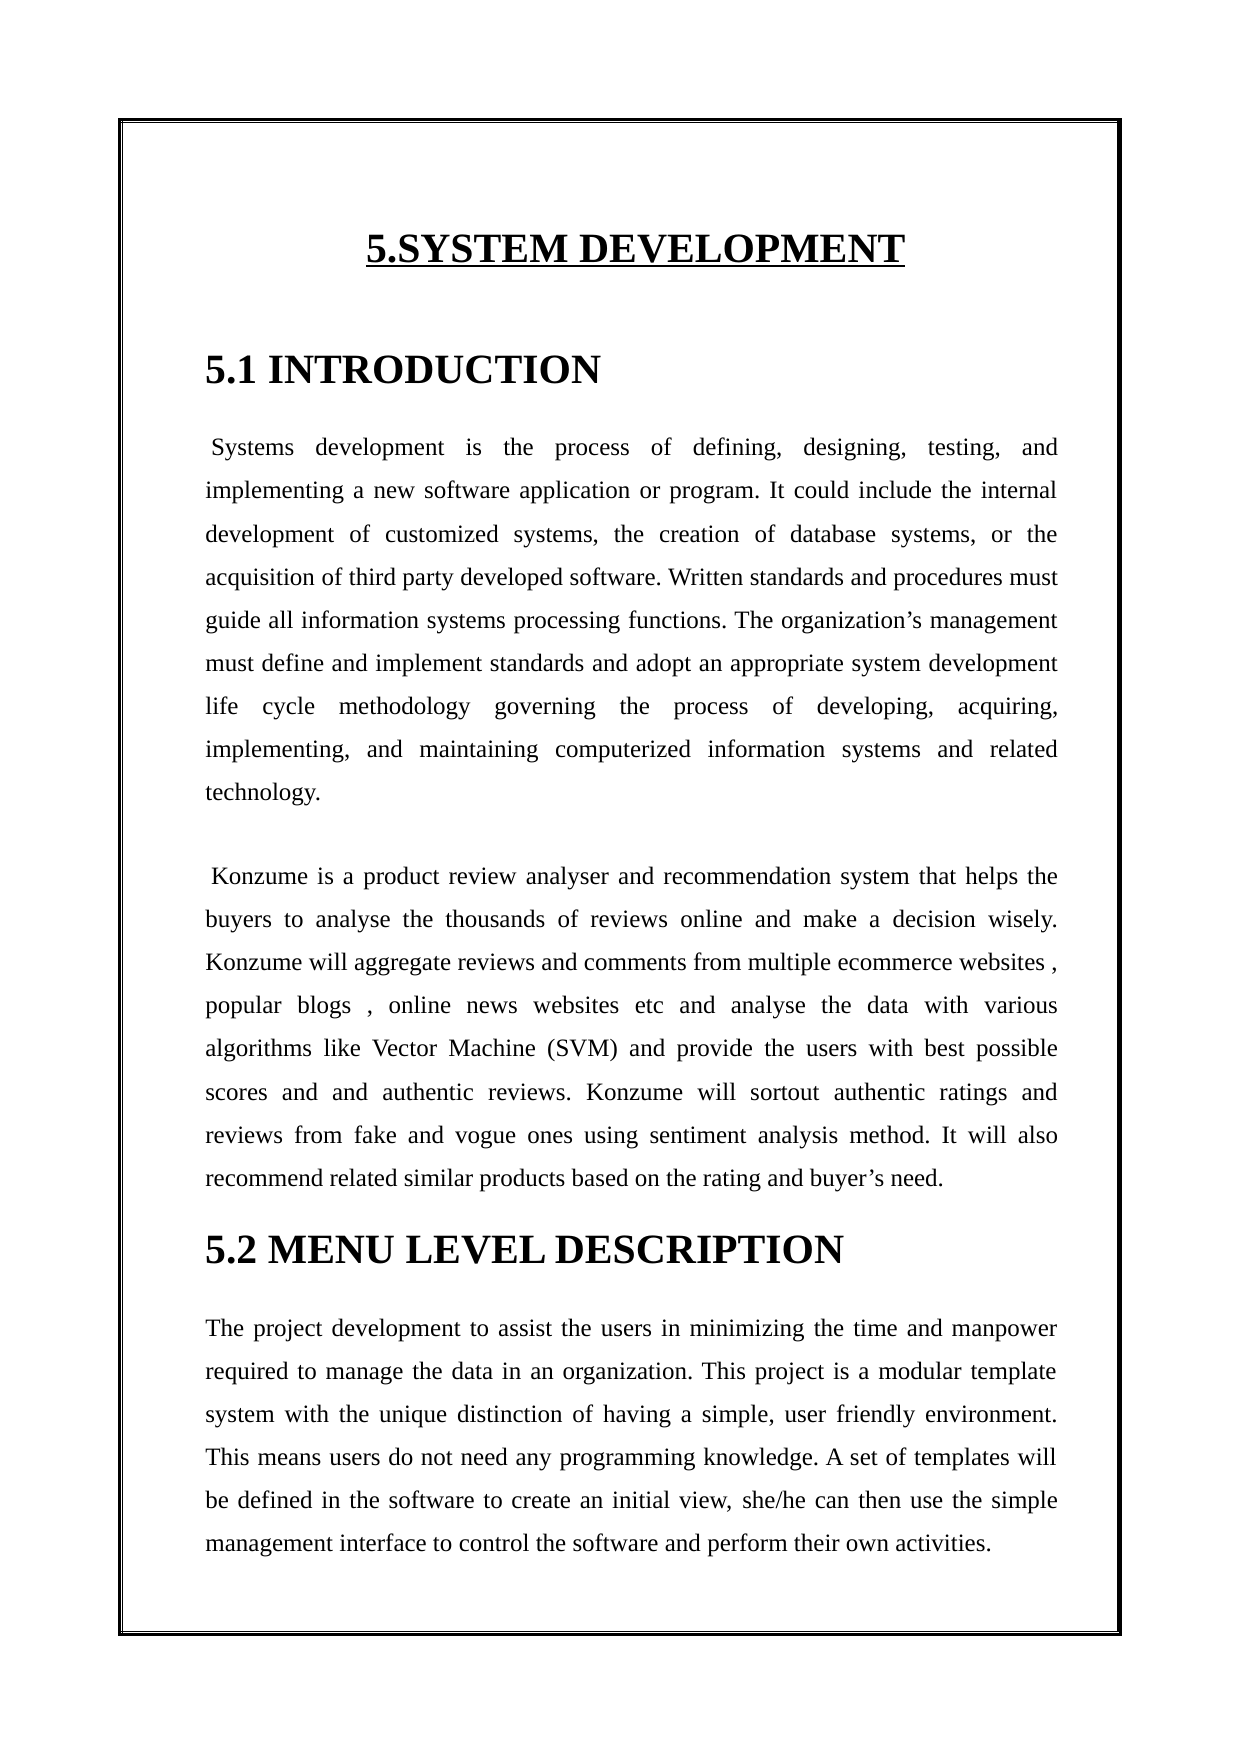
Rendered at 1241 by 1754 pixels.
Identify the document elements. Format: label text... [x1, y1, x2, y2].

subtitle MENU LEVEL DESCRIPTION [205, 1224, 1114, 1272]
text Systems development is the process of defining, designing, testing, and implementing a new software application or program. It could include the internal development of customized systems, the creation of database systems, or the acquisition of third party developed software. Written standards and procedures must guide all information systems processing functions. The organization’s management must define and implement standards and adopt an appropriate system development life cycle methodology governing the process of developing, acquiring, implementing, and maintaining computerized information systems and related technology. [205, 432, 1059, 806]
text Konzume is a product review analyser and recommendation system that helps the buyers to analyse the thousands of reviews online and make a decision wisely. Konzume will aggregate reviews and comments from multiple ecommerce websites , popular blogs , online news websites etc and analyse the data with various algorithms like Vector Machine (SVM) and provide the users with best possible scores and and authentic reviews. Konzume will sortout authentic ratings and reviews from fake and vogue ones using sentiment analysis method. It will also recommend related similar products based on the rating and buyer’s need. [205, 861, 1059, 1192]
list 5.SYSTEM DEVELOPMENT [307, 223, 1114, 271]
list INTRODUCTION [205, 344, 1114, 392]
text The project development to assist the users in minimizing the time and manpower required to manage the data in an organization. This project is a modular template system with the unique distinction of having a simple, user friendly environment. This means users do not need any programming knowledge. A set of templates will be defined in the software to create an initial view, she/he can then use the simple management interface to control the software and perform their own activities. [205, 1313, 1058, 1557]
